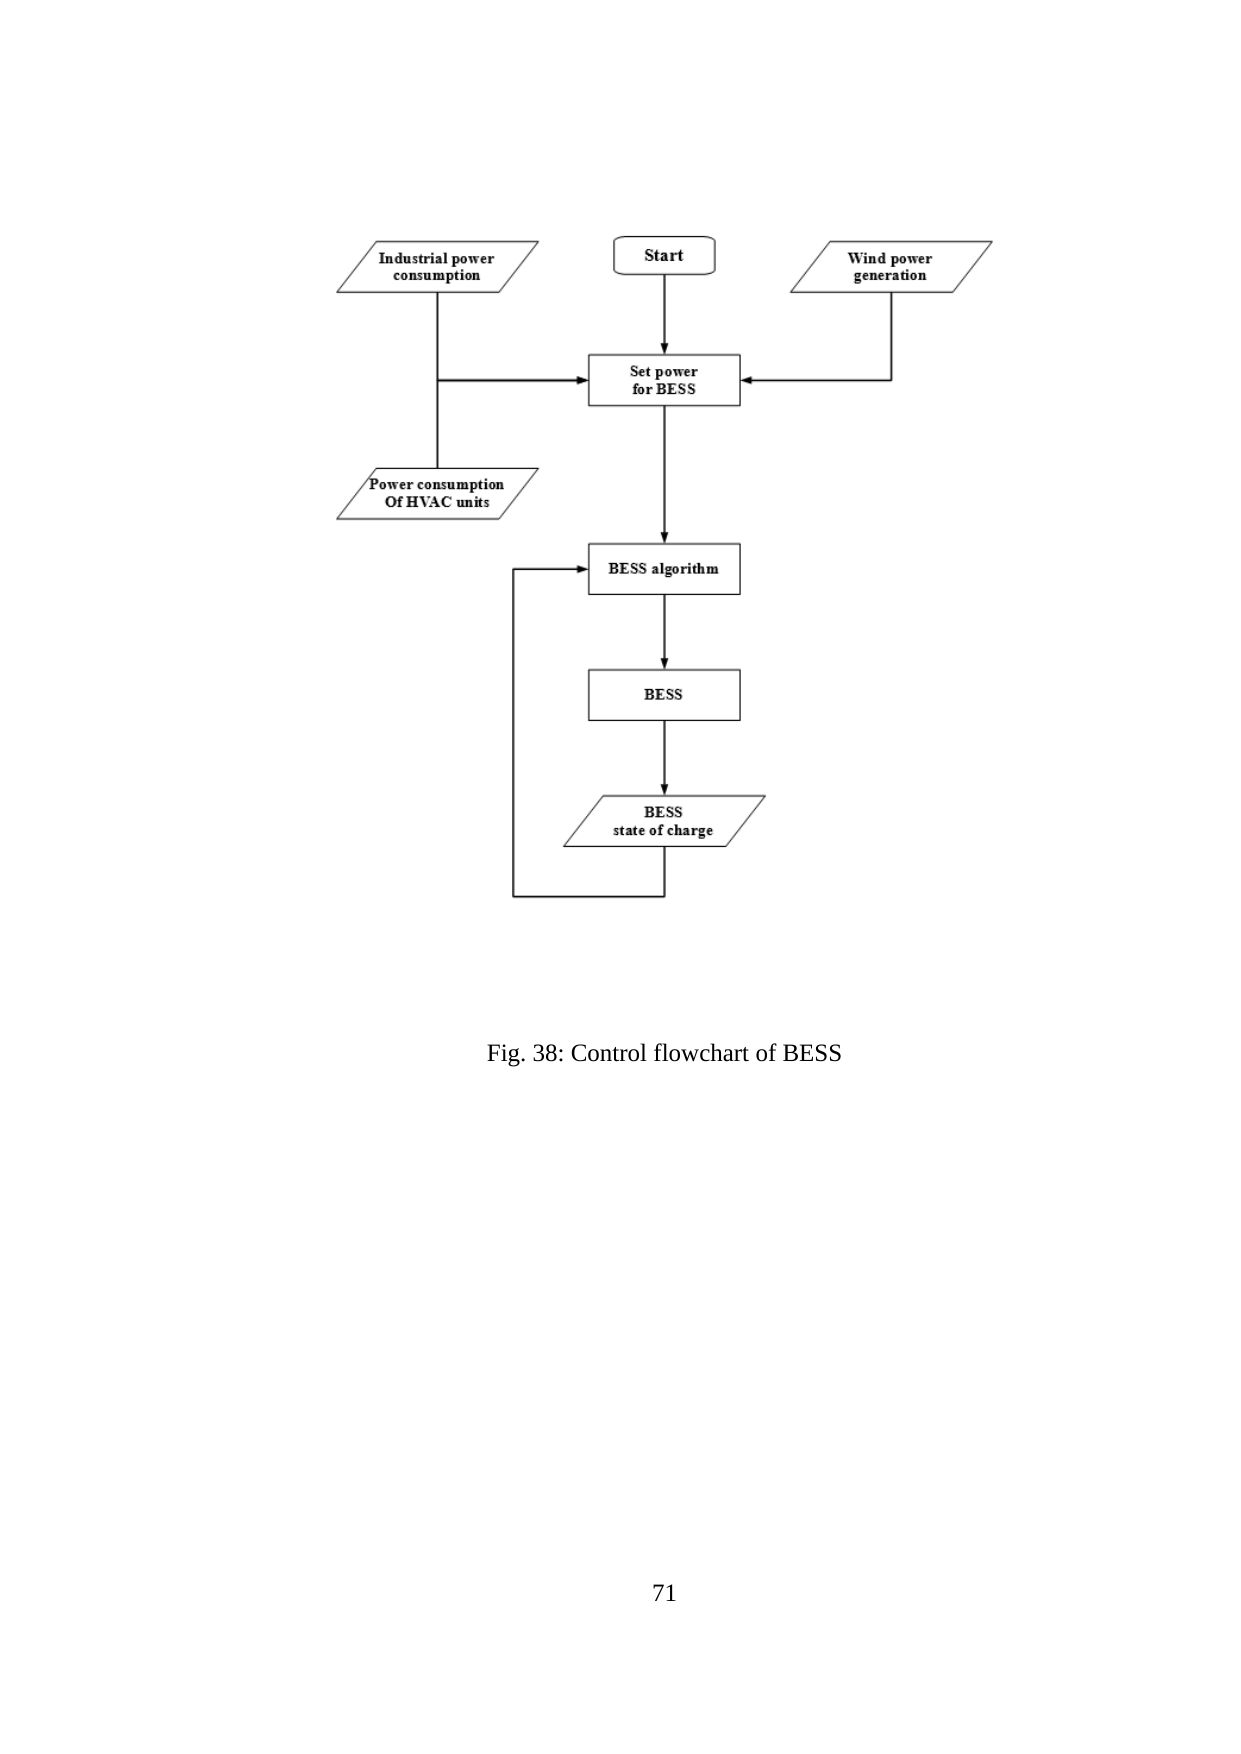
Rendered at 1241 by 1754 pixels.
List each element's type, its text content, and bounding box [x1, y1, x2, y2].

picture [236, 160, 1093, 985]
text Fig. 38: Control flowchart of BESS [236, 1038, 1093, 1067]
